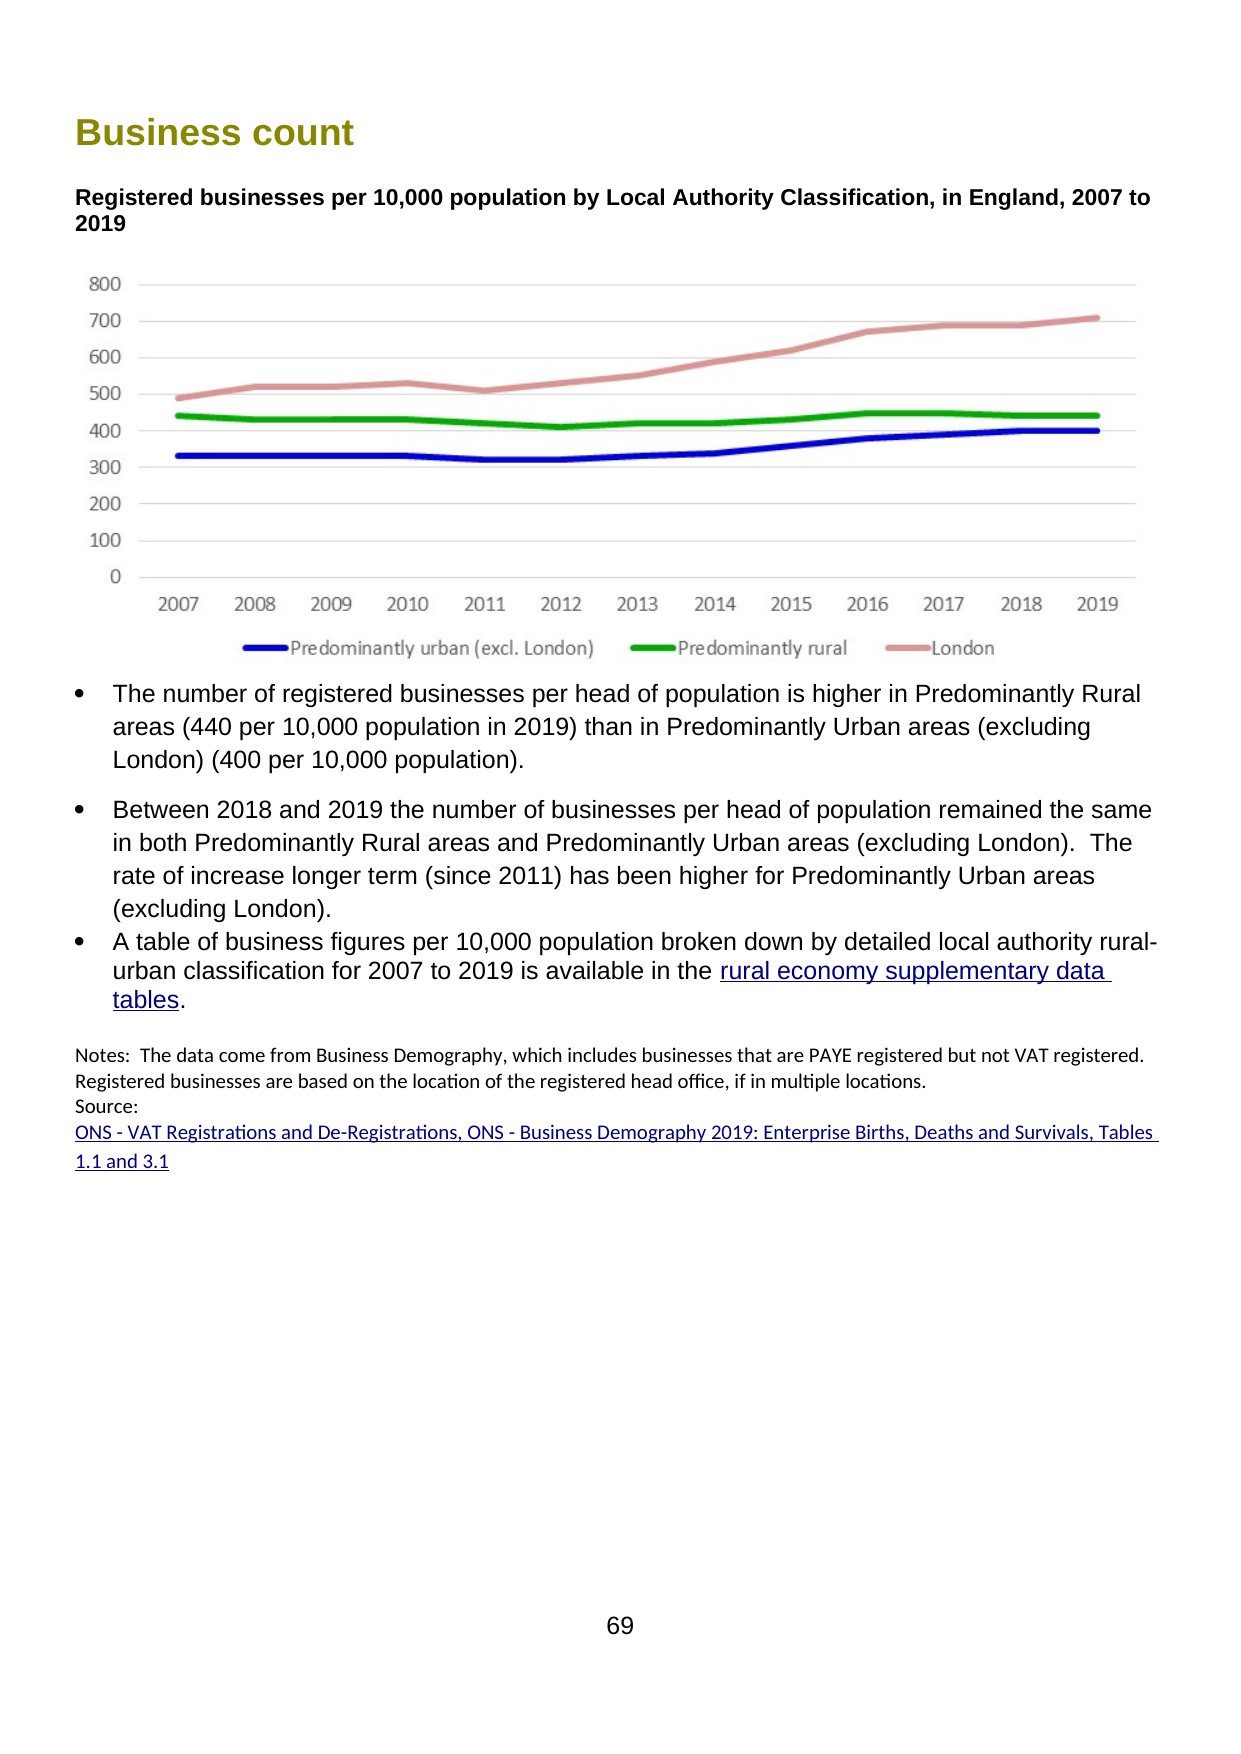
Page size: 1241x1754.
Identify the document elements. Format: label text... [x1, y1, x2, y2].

subtitle Business count [75, 110, 1165, 153]
list Between 2018 and 2019 the number of businesses per head of population remained the same in both Predominantly Rural areas and Predominantly Urban areas (excluding London). The rate of increase longer term (since 2011) has been higher for Predominantly Urban areas (excluding London). [75, 795, 1165, 923]
list A table of business figures per 10,000 population broken down by detailed local authority rural-urban classification for 2007 to 2019 is available in the rural economy supplementary data tables. [75, 927, 1165, 1013]
text ONS - VAT Registrations and De-Registrations, ONS - Business Demography 2019: Enterprise Births, Deaths and Survivals, Tables 1.1 and 3.1 [75, 1119, 1165, 1173]
text Source: [75, 1093, 1165, 1119]
list The number of registered businesses per head of population is higher in Predominantly Rural areas (440 per 10,000 population in 2019) than in Predominantly Urban areas (excluding London) (400 per 10,000 population). [75, 679, 1165, 774]
text Notes: The data come from Business Demography, which includes businesses that are PAYE registered but not VAT registered. Registered businesses are based on the location of the registered head office, if in multiple locations. [75, 1043, 1165, 1093]
text Registered businesses per 10,000 population by Local Authority Classification, in England, 2007 to 2019 [75, 184, 1165, 237]
